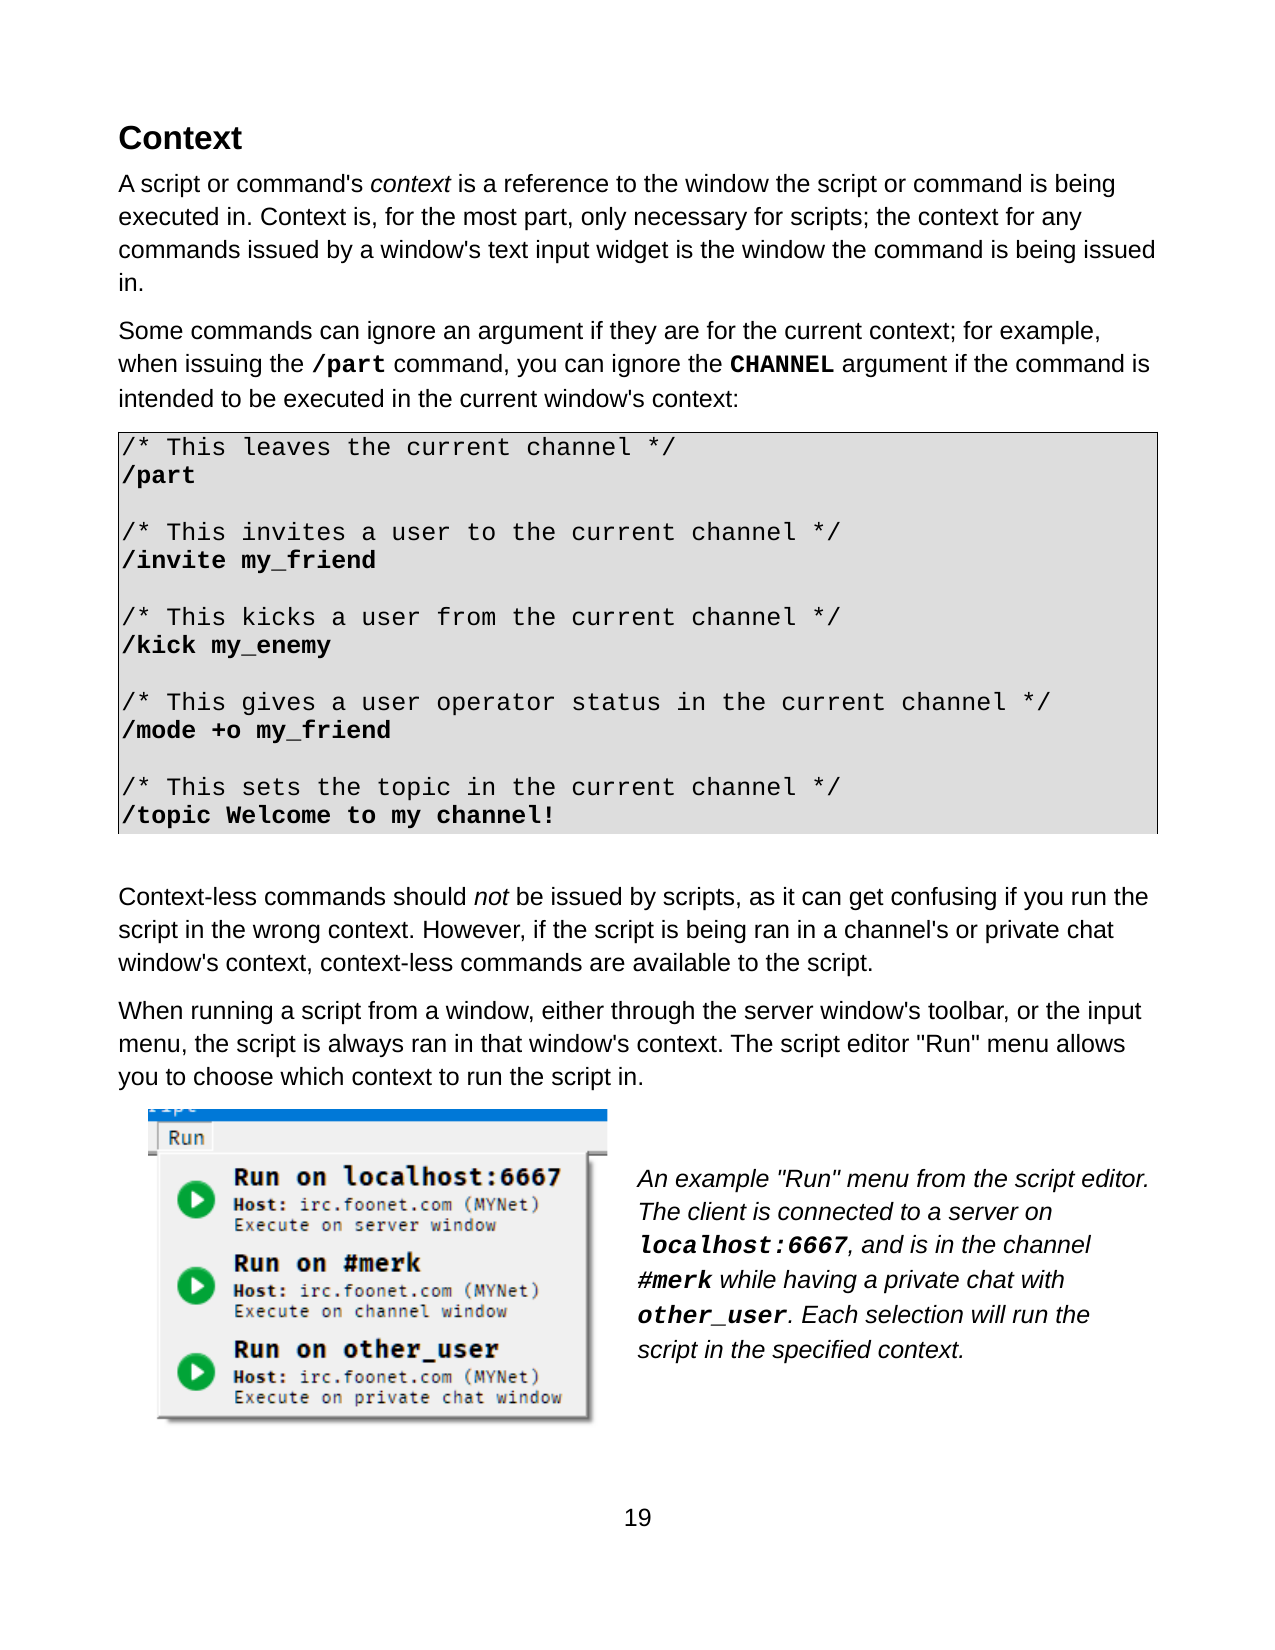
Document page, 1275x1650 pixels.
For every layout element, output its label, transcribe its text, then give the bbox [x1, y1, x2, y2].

text A script or command's context is a reference to the window the script or command is being executed in. Context is, for the most part, only necessary for scripts; the context for any commands issued by a window's text input widget is the window the command is being issued in. [118, 169, 1157, 297]
picture [148, 1109, 608, 1438]
table_header [608, 1109, 637, 1437]
table_header An example "Run" menu from the script editor. The client is connected to a server on localhost:6667, and is in the channel #merk while having a private chat with other_user. Each selection will run the script in the specified context. [638, 1109, 1157, 1437]
subtitle Context [118, 118, 1157, 157]
text When running a script from a window, either through the server window's toolbar, or the input menu, the script is always ran in that window's context. The script editor "Run" menu allows you to choose which context to run the script in. [118, 996, 1157, 1090]
text Some commands can ignore an argument if they are for the current context; for example, when issuing the /part command, you can ignore the CHANNEL argument if the command is intended to be executed in the current window's context: [118, 316, 1157, 413]
text Context-less commands should not be issued by scripts, as it can get confusing if you run the script in the wrong context. However, if the script is being ran in a channel's or private chat window's context, context-less commands are available to the script. [118, 882, 1157, 977]
table_header /* This leaves the current channel */ /part /* This invites a user to the current channel */ /invite my_friend /* This kicks a user from the current channel */ /kick my_enemy /* This gives a user operator status in the current channel */ /mode +o my_friend /* This sets the topic in the current channel */ /topic Welcome to my channel! [119, 433, 1157, 834]
table_header [118, 1109, 148, 1437]
